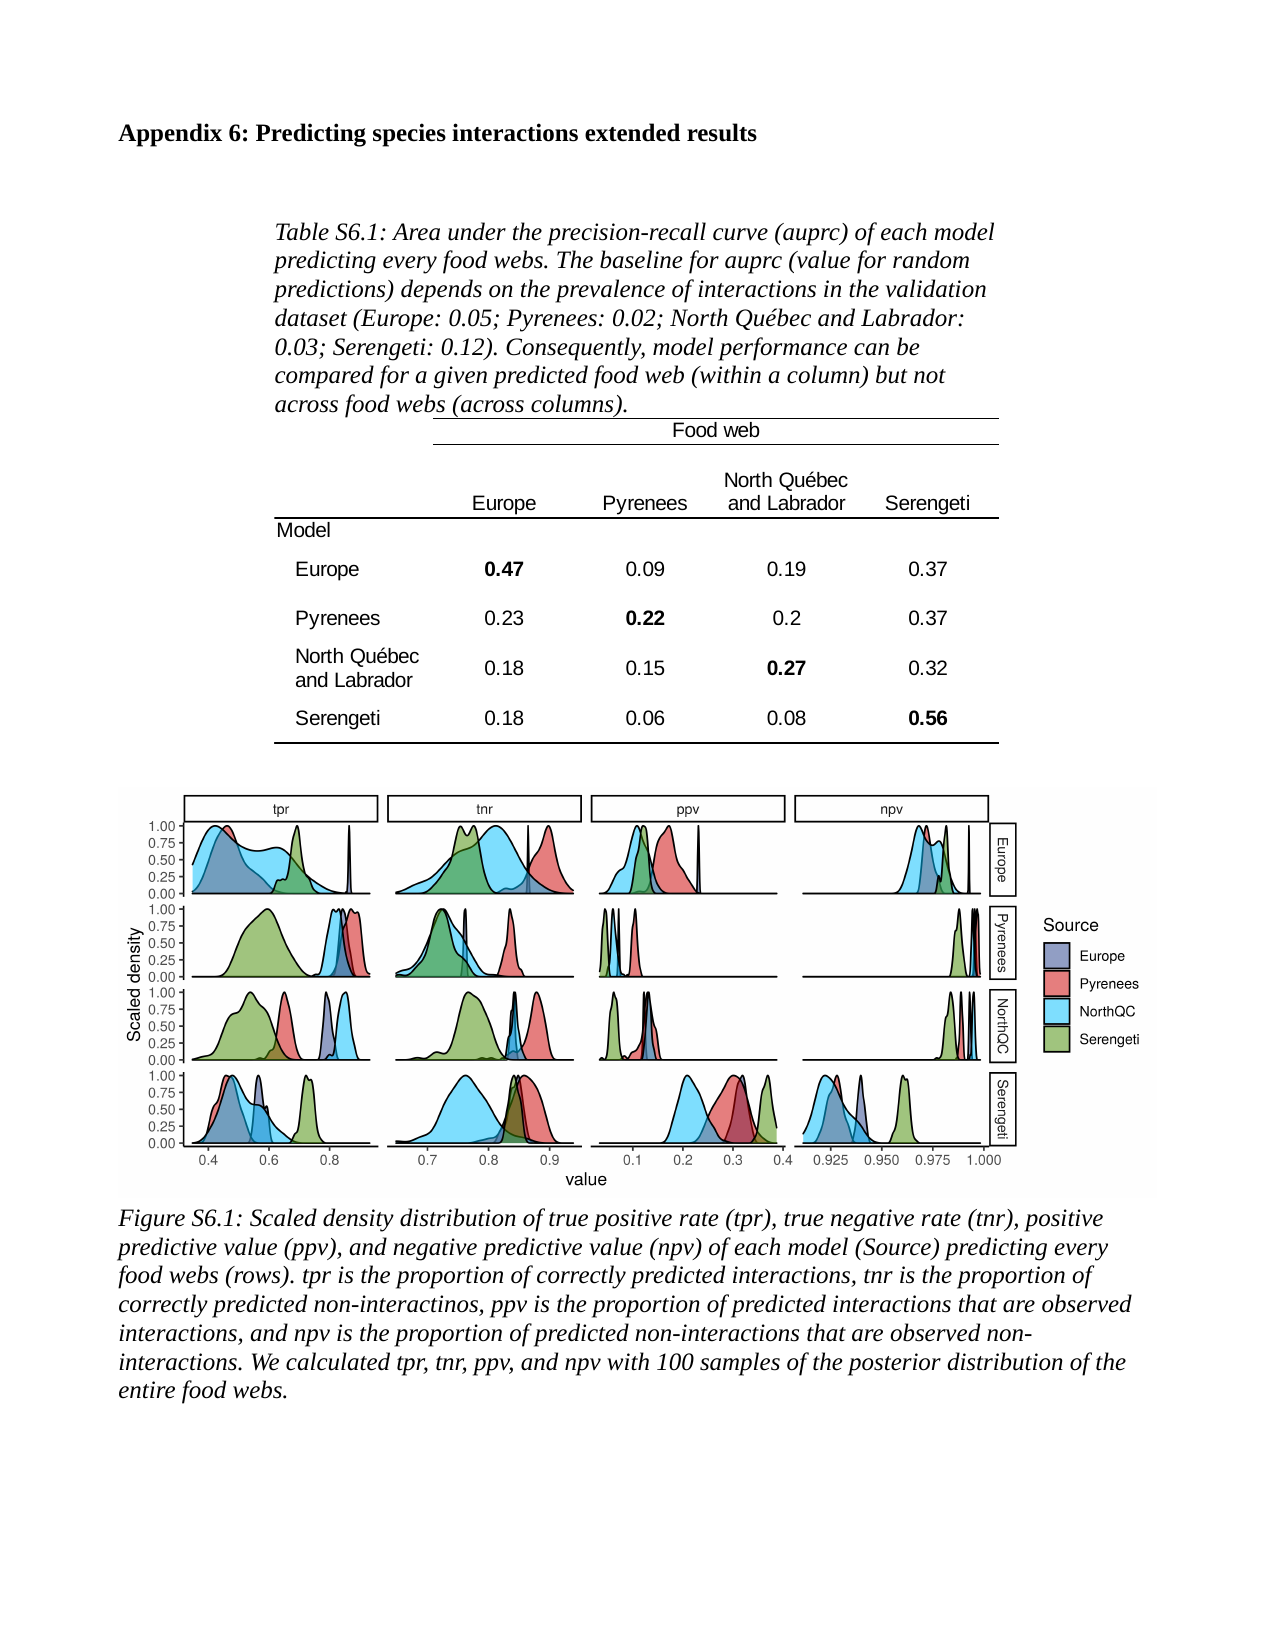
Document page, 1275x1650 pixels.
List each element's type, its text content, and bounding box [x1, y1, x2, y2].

text Figure S6.1: Scaled density distribution of true positive rate (tpr), true negative rate (tnr), positive predictive value (ppv), and negative predictive value (npv) of each model (Source) predicting every food webs (rows). tpr is the proportion of correctly predicted interactions, tnr is the proportion of correctly predicted non-interactinos, ppv is the proportion of predicted interactions that are observed interactions, and npv is the proportion of predicted non-interactions that are observed non-interactions. We calculated tpr, tnr, ppv, and npv with 100 samples of the posterior distribution of the entire food webs. [118, 1198, 1157, 1404]
picture [118, 787, 1157, 1198]
text Appendix 6: Predicting species interactions extended results [118, 118, 1157, 147]
text Table S6.1: Area under the precision-recall curve (auprc) of each model predicting every food webs. The baseline for auprc (value for random predictions) depends on the prevalence of interactions in the validation dataset (Europe: 0.05; Pyrenees: 0.02; North Québec and Labrador: 0.03; Serengeti: 0.12). Consequently, model performance can be compared for a given predicted food web (within a column) but not across food webs (across columns). [274, 217, 1001, 746]
